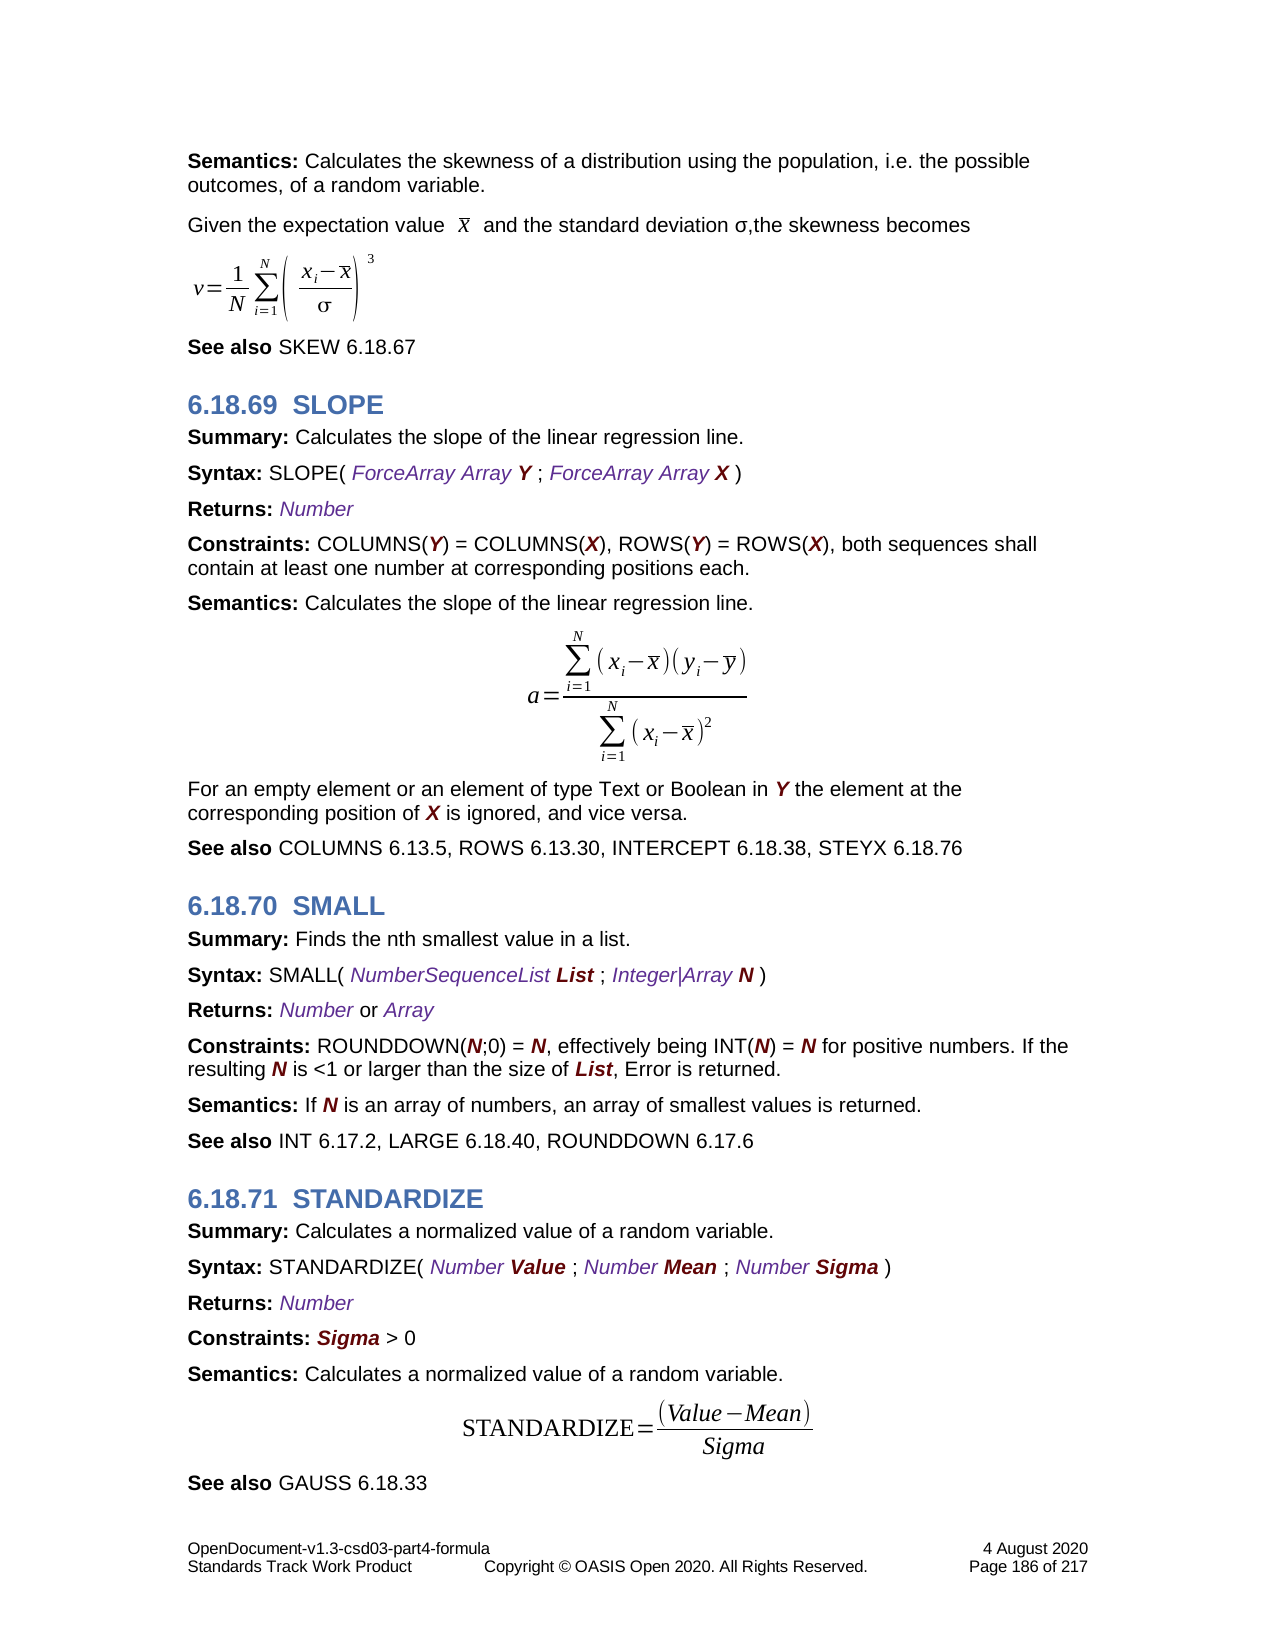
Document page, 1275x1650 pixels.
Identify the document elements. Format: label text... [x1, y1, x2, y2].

subtitle SLOPE [187, 390, 1088, 420]
text Returns: Number [187, 1291, 1088, 1314]
text See also COLUMNS 6.13.5, ROWS 6.13.30, INTERCEPT 6.18.38, STEYX 6.18.76 [187, 837, 1088, 860]
text Constraints: COLUMNS(Y) = COLUMNS(X), ROWS(Y) = ROWS(X), both sequences shall contain at least one number at corresponding positions each. [187, 533, 1088, 580]
subtitle STANDARDIZE [187, 1184, 1088, 1214]
text Syntax: SMALL( NumberSequenceList List ; Integer|Array N ) [187, 963, 1088, 987]
text Summary: Calculates the slope of the linear regression line. [187, 426, 1088, 449]
text Summary: Finds the nth smallest value in a list. [187, 927, 1088, 951]
text Constraints: ROUNDDOWN(N;0) = N, effectively being INT(N) = N for positive numbers. If the resulting N is <1 or larger than the size of List, Error is returned. [187, 1034, 1088, 1081]
text Semantics: Calculates a normalized value of a random variable. [187, 1362, 1088, 1386]
text Returns: Number [187, 497, 1088, 521]
text Syntax: STANDARDIZE( Number Value ; Number Mean ; Number Sigma ) [187, 1255, 1088, 1279]
text Constraints: Sigma > 0 [187, 1327, 1088, 1350]
text Semantics: Calculates the slope of the linear regression line. [187, 592, 1088, 615]
text See also INT 6.17.2, LARGE 6.18.40, ROUNDDOWN 6.17.6 [187, 1129, 1088, 1153]
text Summary: Calculates a normalized value of a random variable. [187, 1220, 1088, 1243]
subtitle SMALL [187, 891, 1088, 921]
text Given the expectation value and the standard deviation σ,the skewness becomes [187, 209, 1088, 239]
text Returns: Number or Array [187, 999, 1088, 1022]
text For an empty element or an element of type Text or Boolean in Y the element at the corresponding position of X is ignored, and vice versa. [187, 778, 1088, 825]
text See also SKEW 6.18.67 [187, 335, 1088, 359]
text Semantics: If N is an array of numbers, an array of smallest values is returned. [187, 1093, 1088, 1117]
text Syntax: SLOPE( ForceArray Array Y ; ForceArray Array X ) [187, 461, 1088, 485]
text Semantics: Calculates the skewness of a distribution using the population, i.e. the possible outcomes, of a random variable. [187, 150, 1088, 197]
text See also GAUSS 6.18.33 [187, 1471, 1088, 1495]
